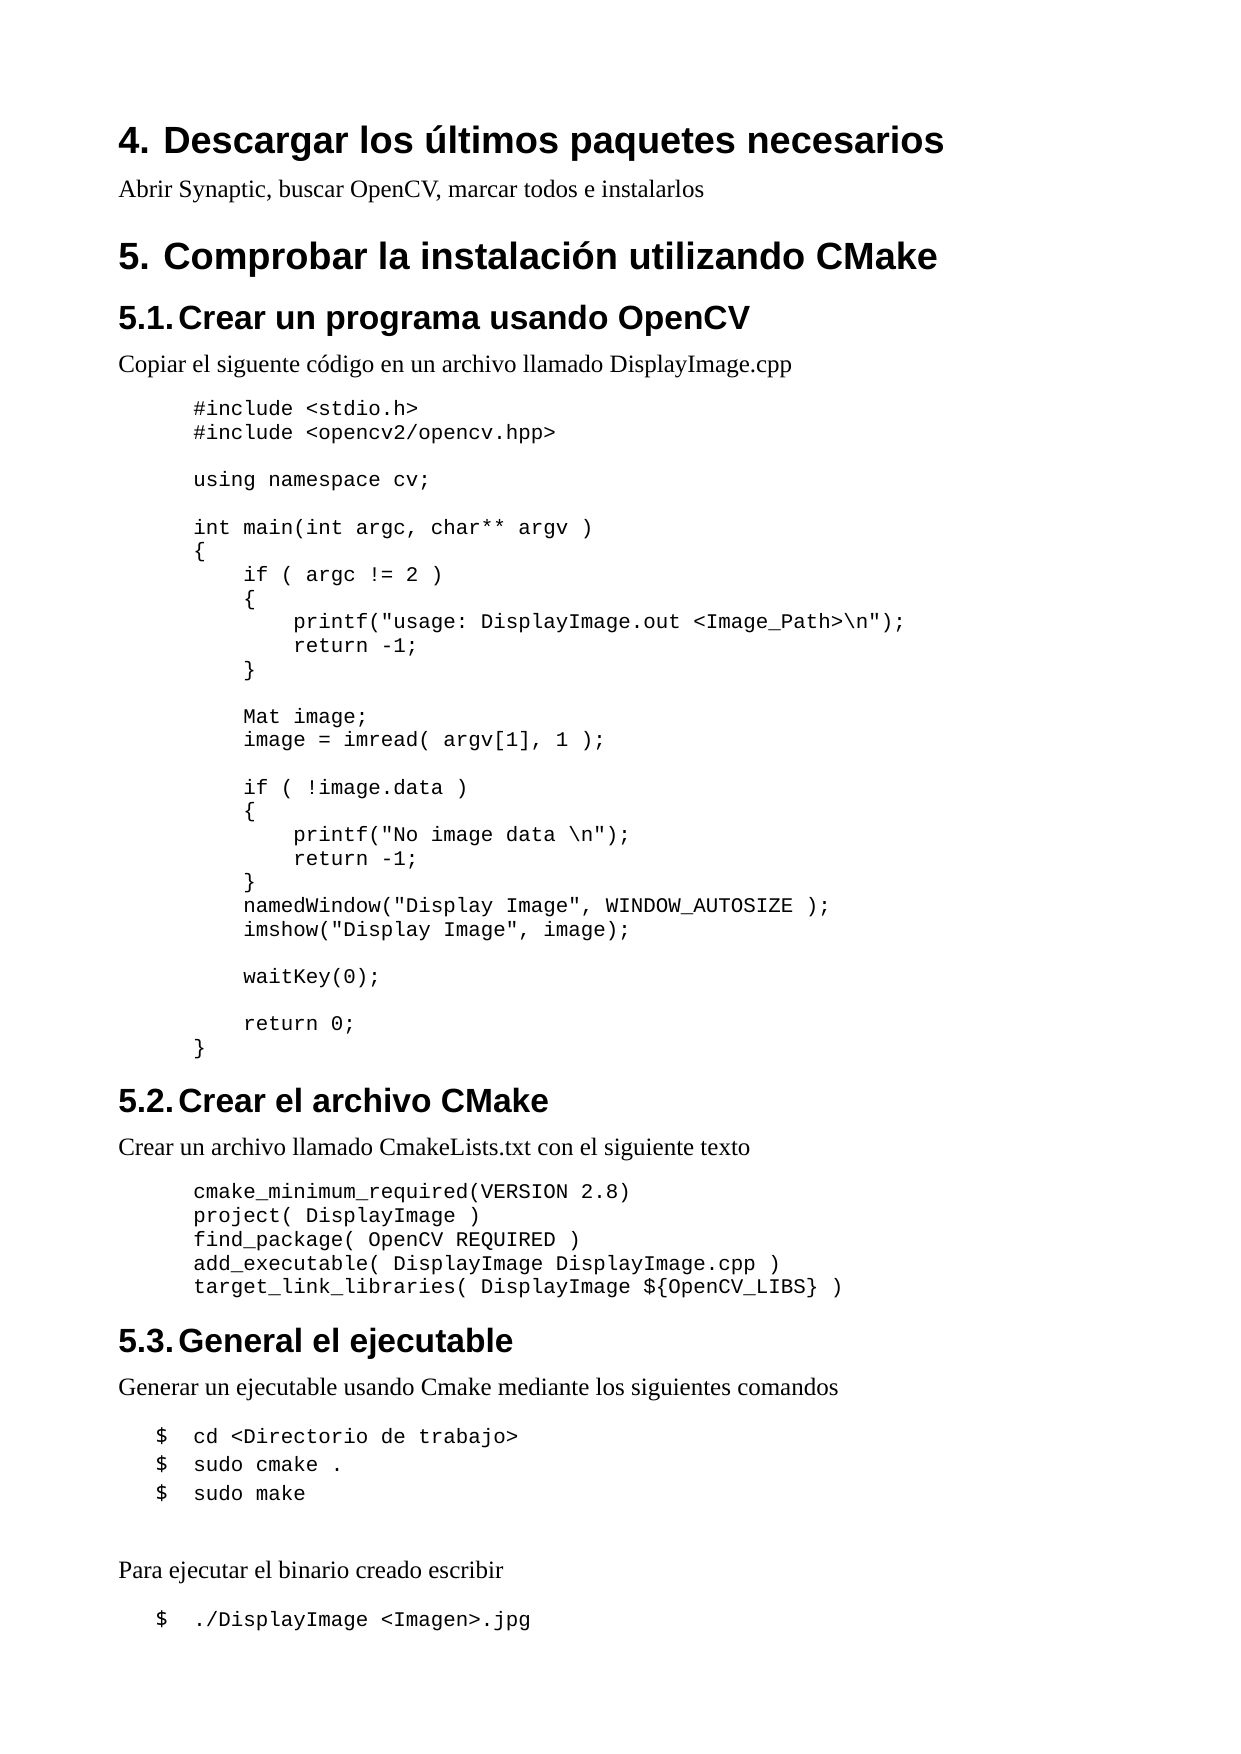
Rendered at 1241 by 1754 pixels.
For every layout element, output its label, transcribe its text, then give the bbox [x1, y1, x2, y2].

subtitle General el ejecutable [118, 1321, 1122, 1359]
list sudo make [156, 1478, 1122, 1506]
text { [193, 588, 1122, 611]
text Crear un archivo llamado CmakeLists.txt con el siguiente texto [118, 1132, 1122, 1161]
subtitle Descargar los últimos paquetes necesarios [118, 118, 1122, 162]
text imshow("Display Image", image); [193, 919, 1122, 942]
text return -1; [193, 635, 1122, 658]
text { [193, 800, 1122, 824]
text cmake_minimum_required(VERSION 2.8) [193, 1182, 1122, 1205]
text } [193, 1037, 1122, 1061]
text int main(int argc, char** argv ) [193, 517, 1122, 540]
text if ( argc != 2 ) [193, 564, 1122, 588]
text #include <stdio.h> [193, 398, 1122, 422]
list sudo cmake . [156, 1449, 1122, 1478]
text #include <opencv2/opencv.hpp> [193, 422, 1122, 446]
text target_link_libraries( DisplayImage ${OpenCV_LIBS} ) [193, 1276, 1122, 1300]
text Para ejecutar el binario creado escribir [118, 1556, 1122, 1584]
text find_package( OpenCV REQUIRED ) [193, 1229, 1122, 1252]
text return 0; [193, 1013, 1122, 1037]
text namedWindow("Display Image", WINDOW_AUTOSIZE ); [193, 895, 1122, 919]
subtitle Crear el archivo CMake [118, 1081, 1122, 1120]
text Generar un ejecutable usando Cmake mediante los siguientes comandos [118, 1372, 1122, 1401]
text waitKey(0); [193, 966, 1122, 989]
text { [193, 540, 1122, 564]
list cd <Directorio de trabajo> [156, 1421, 1122, 1449]
text if ( !image.data ) [193, 777, 1122, 800]
text using namespace cv; [193, 469, 1122, 493]
text Copiar el siguente código en un archivo llamado DisplayImage.cpp [118, 349, 1122, 378]
subtitle Crear un programa usando OpenCV [118, 298, 1122, 337]
list ./DisplayImage <Imagen>.jpg [156, 1604, 1122, 1633]
text return -1; [193, 848, 1122, 871]
text add_executable( DisplayImage DisplayImage.cpp ) [193, 1252, 1122, 1276]
subtitle Comprobar la instalación utilizando CMake [118, 234, 1122, 277]
text printf("usage: DisplayImage.out <Image_Path>\n"); [193, 611, 1122, 635]
text } [193, 658, 1122, 682]
text project( DisplayImage ) [193, 1205, 1122, 1229]
text Mat image; [193, 706, 1122, 729]
text } [193, 871, 1122, 895]
text printf("No image data \n"); [193, 824, 1122, 848]
text Abrir Synaptic, buscar OpenCV, marcar todos e instalarlos [118, 174, 1122, 203]
text image = imread( argv[1], 1 ); [193, 729, 1122, 753]
